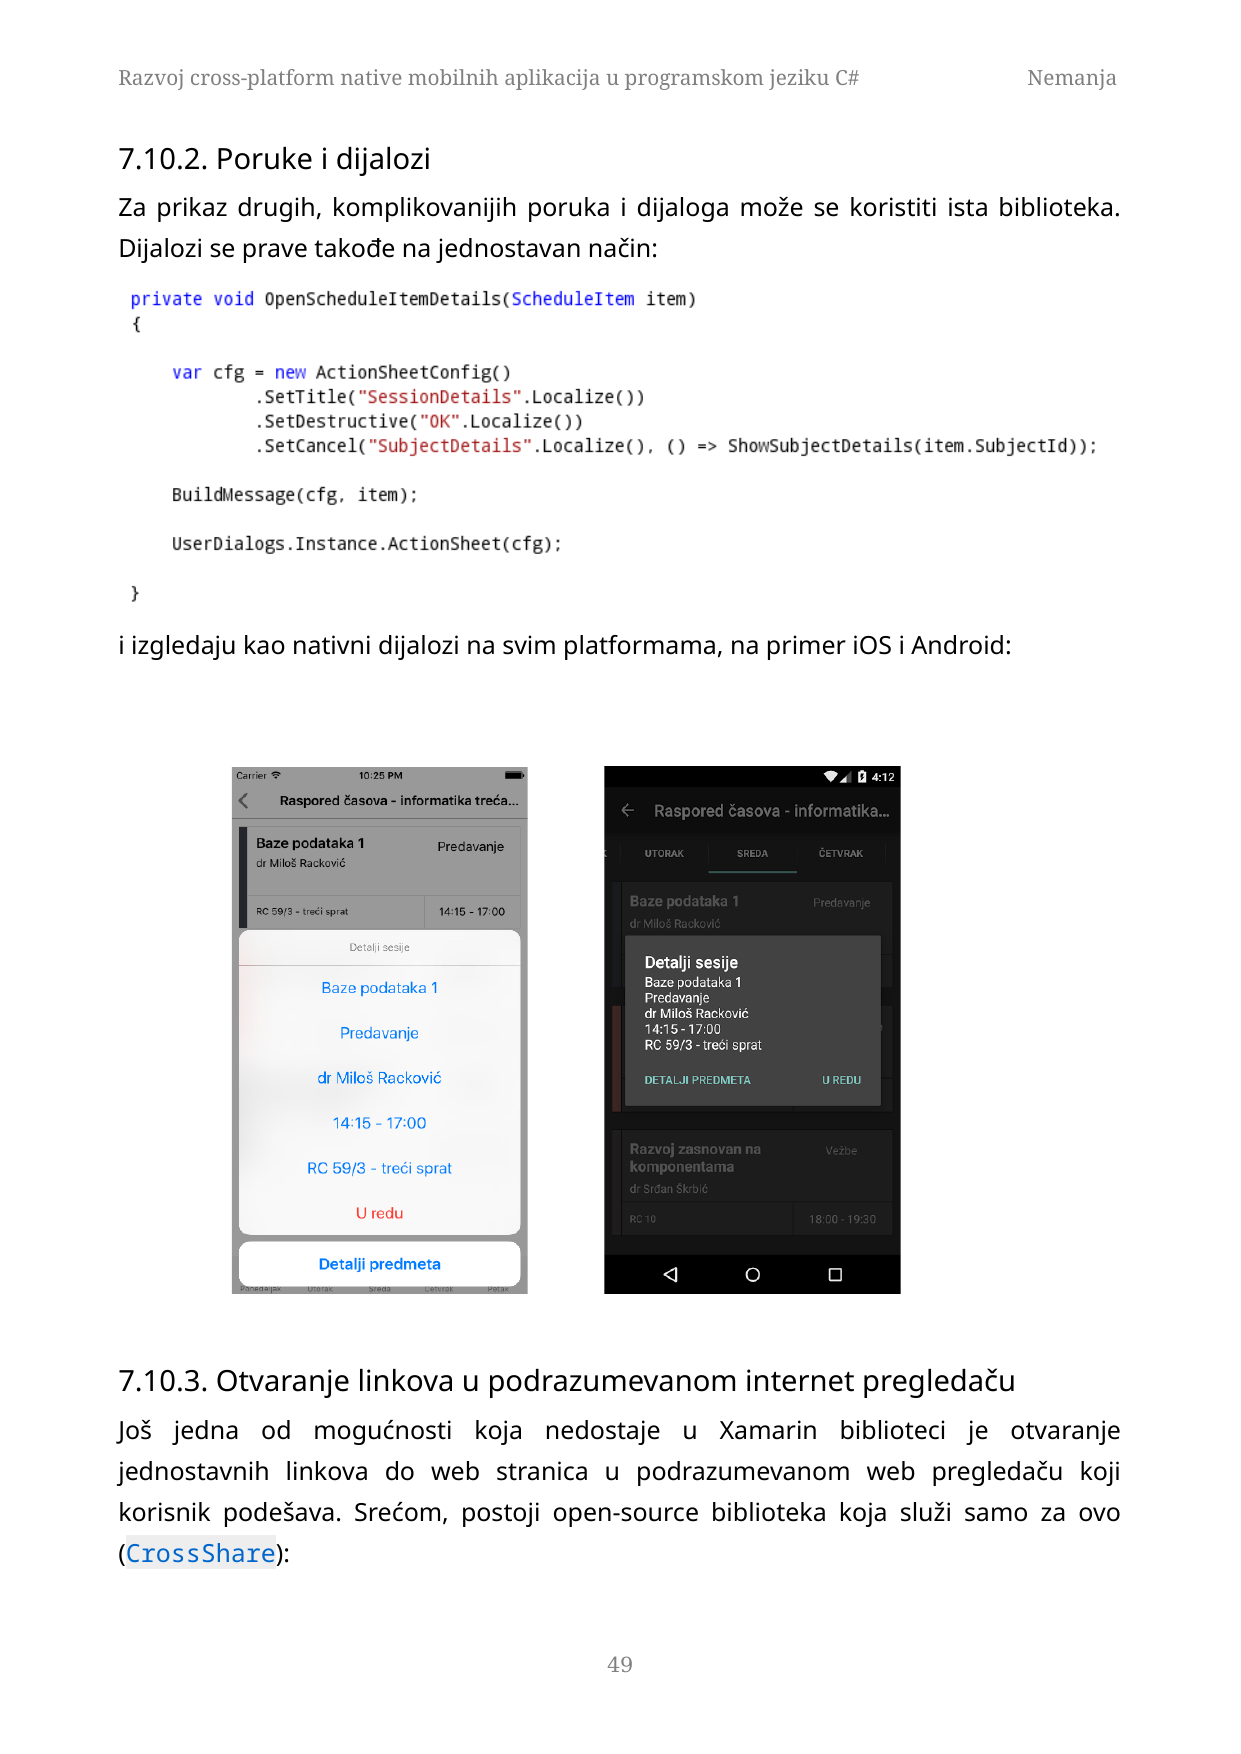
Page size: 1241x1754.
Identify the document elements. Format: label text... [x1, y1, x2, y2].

picture [118, 286, 1123, 621]
subtitle 7.10.3. Otvaranje linkova u podrazumevanom internet pregledaču [118, 1361, 1122, 1400]
text i izgledaju kao nativni dijalozi na svim platformama, na primer iOS i Android: [118, 621, 1122, 661]
text Za prikaz drugih, komplikovanijih poruka i dijaloga može se koristiti ista biblioteka. Dijalozi se prave takođe na jednostavan način: [118, 190, 1122, 265]
picture [604, 766, 901, 1294]
subtitle 7.10.2. Poruke i dijalozi [118, 138, 1122, 178]
text Još jedna od mogućnosti koja nedostaje u Xamarin biblioteci je otvaranje jednostavnih linkova do web stranica u podrazumevanom web pregledaču koji korisnik podešava. Srećom, postoji open-source biblioteka koja služi samo za ovo (CrossShare): [118, 1413, 1122, 1569]
picture [231, 767, 528, 1294]
